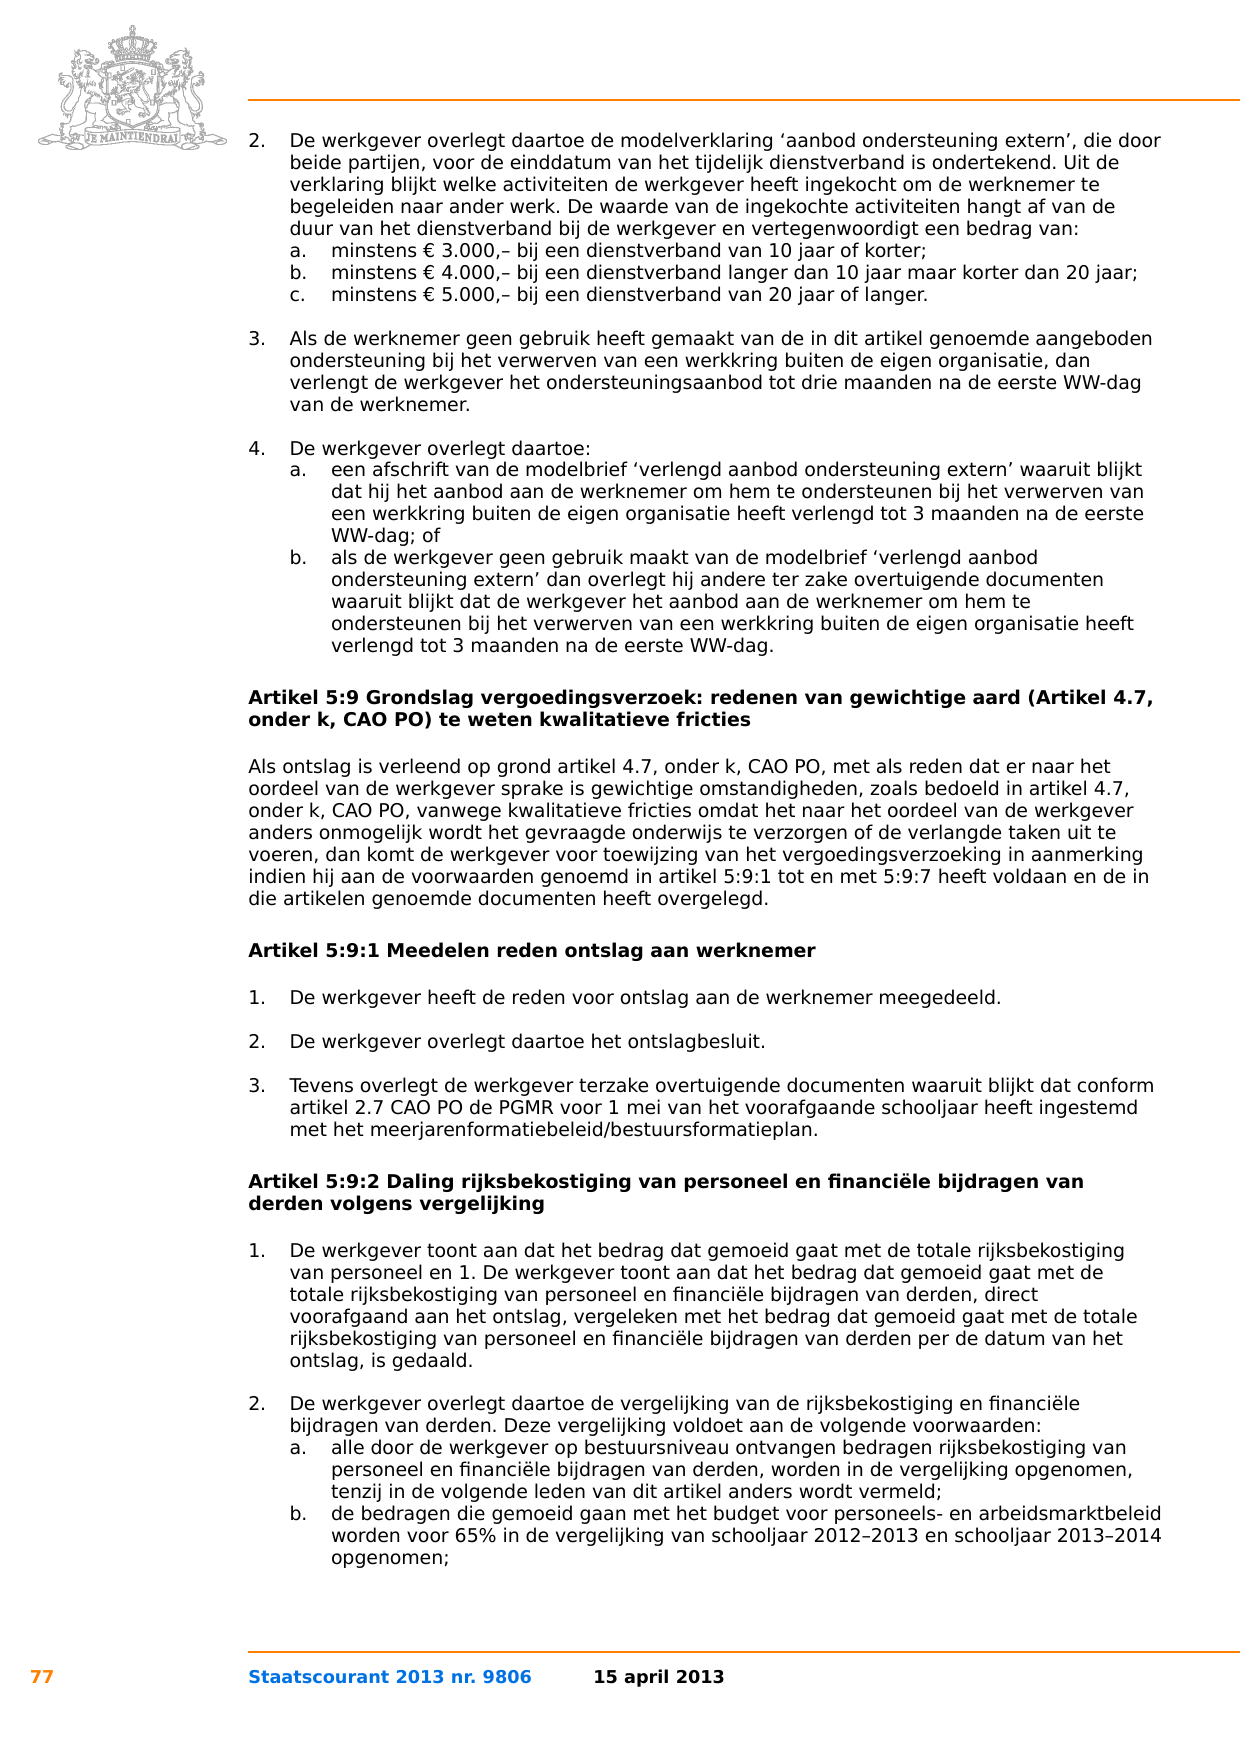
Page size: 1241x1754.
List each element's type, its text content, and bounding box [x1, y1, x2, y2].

text b. de bedragen die gemoeid gaan met het budget voor personeels- en arbeidsmarktbeleid worden voor 65% in de vergelijking van schooljaar 2012–2013 en schooljaar 2013–2014 opgenomen; [289, 1503, 1163, 1569]
subtitle Artikel 5:9:1 Meedelen reden ontslag aan werknemer [248, 940, 1163, 962]
text 2. De werkgever overlegt daartoe het ontslagbesluit. [248, 1031, 1163, 1053]
text 4. De werkgever overlegt daartoe: [248, 437, 1163, 459]
text b. minstens € 4.000,– bij een dienstverband langer dan 10 jaar maar korter dan 20 jaar; [289, 262, 1163, 284]
subtitle Artikel 5:9:2 Daling rijksbekostiging van personeel en financiële bijdragen van derden volgens vergelijking [248, 1171, 1163, 1214]
text Als ontslag is verleend op grond artikel 4.7, onder k, CAO PO, met als reden dat er naar het oordeel van de werkgever sprake is gewichtige omstandigheden, zoals bedoeld in artikel 4.7, onder k, CAO PO, vanwege kwalitatieve fricties omdat het naar het oordeel van de werkgever anders onmogelijk wordt het gevraagde onderwijs te verzorgen of de verlangde taken uit te voeren, dan komt de werkgever voor toewijzing van het vergoedingsverzoeking in aanmerking indien hij aan de voorwaarden genoemd in artikel 5:9:1 tot en met 5:9:7 heeft voldaan en de in die artikelen genoemde documenten heeft overgelegd. [248, 756, 1163, 910]
text a. alle door de werkgever op bestuursniveau ontvangen bedragen rijksbekostiging van personeel en financiële bijdragen van derden, worden in de vergelijking opgenomen, tenzij in de volgende leden van dit artikel anders wordt vermeld; [289, 1437, 1163, 1503]
text 1. De werkgever heeft de reden voor ontslag aan de werknemer meegedeeld. [248, 987, 1163, 1009]
text 1. De werkgever toont aan dat het bedrag dat gemoeid gaat met de totale rijksbekostiging van personeel en 1. De werkgever toont aan dat het bedrag dat gemoeid gaat met de totale rijksbekostiging van personeel en financiële bijdragen van derden, direct voorafgaand aan het ontslag, vergeleken met het bedrag dat gemoeid gaat met de totale rijksbekostiging van personeel en financiële bijdragen van derden per de datum van het ontslag, is gedaald. [248, 1239, 1163, 1371]
picture [38, 25, 227, 150]
text a. een afschrift van de modelbrief ‘verlengd aanbod ondersteuning extern’ waaruit blijkt dat hij het aanbod aan de werknemer om hem te ondersteunen bij het verwerven van een werkkring buiten de eigen organisatie heeft verlengd tot 3 maanden na de eerste WW-dag; of [289, 459, 1163, 547]
text a. minstens € 3.000,– bij een dienstverband van 10 jaar of korter; [289, 240, 1163, 262]
text 2. De werkgever overlegt daartoe de modelverklaring ‘aanbod ondersteuning extern’, die door beide partijen, voor de einddatum van het tijdelijk dienstverband is ondertekend. Uit de verklaring blijkt welke activiteiten de werkgever heeft ingekocht om de werknemer te begeleiden naar ander werk. De waarde van de ingekochte activiteiten hangt af van de duur van het dienstverband bij de werkgever en vertegenwoordigt een bedrag van: [248, 130, 1163, 240]
text b. als de werkgever geen gebruik maakt van de modelbrief ‘verlengd aanbod ondersteuning extern’ dan overlegt hij andere ter zake overtuigende documenten waaruit blijkt dat de werkgever het aanbod aan de werknemer om hem te ondersteunen bij het verwerven van een werkkring buiten de eigen organisatie heeft verlengd tot 3 maanden na de eerste WW-dag. [289, 547, 1163, 657]
text 3. Als de werknemer geen gebruik heeft gemaakt van de in dit artikel genoemde aangeboden ondersteuning bij het verwerven van een werkkring buiten de eigen organisatie, dan verlengt de werkgever het ondersteuningsaanbod tot drie maanden na de eerste WW-dag van de werknemer. [248, 328, 1163, 416]
text 3. Tevens overlegt de werkgever terzake overtuigende documenten waaruit blijkt dat conform artikel 2.7 CAO PO de PGMR voor 1 mei van het voorafgaande schooljaar heeft ingestemd met het meerjarenformatiebeleid/bestuursformatieplan. [248, 1075, 1163, 1141]
text c. minstens € 5.000,– bij een dienstverband van 20 jaar of langer. [289, 284, 1163, 306]
text 2. De werkgever overlegt daartoe de vergelijking van de rijksbekostiging en financiële bijdragen van derden. Deze vergelijking voldoet aan de volgende voorwaarden: [248, 1393, 1163, 1437]
subtitle Artikel 5:9 Grondslag vergoedingsverzoek: redenen van gewichtige aard (Artikel 4.7, onder k, CAO PO) te weten kwalitatieve fricties [248, 687, 1163, 731]
